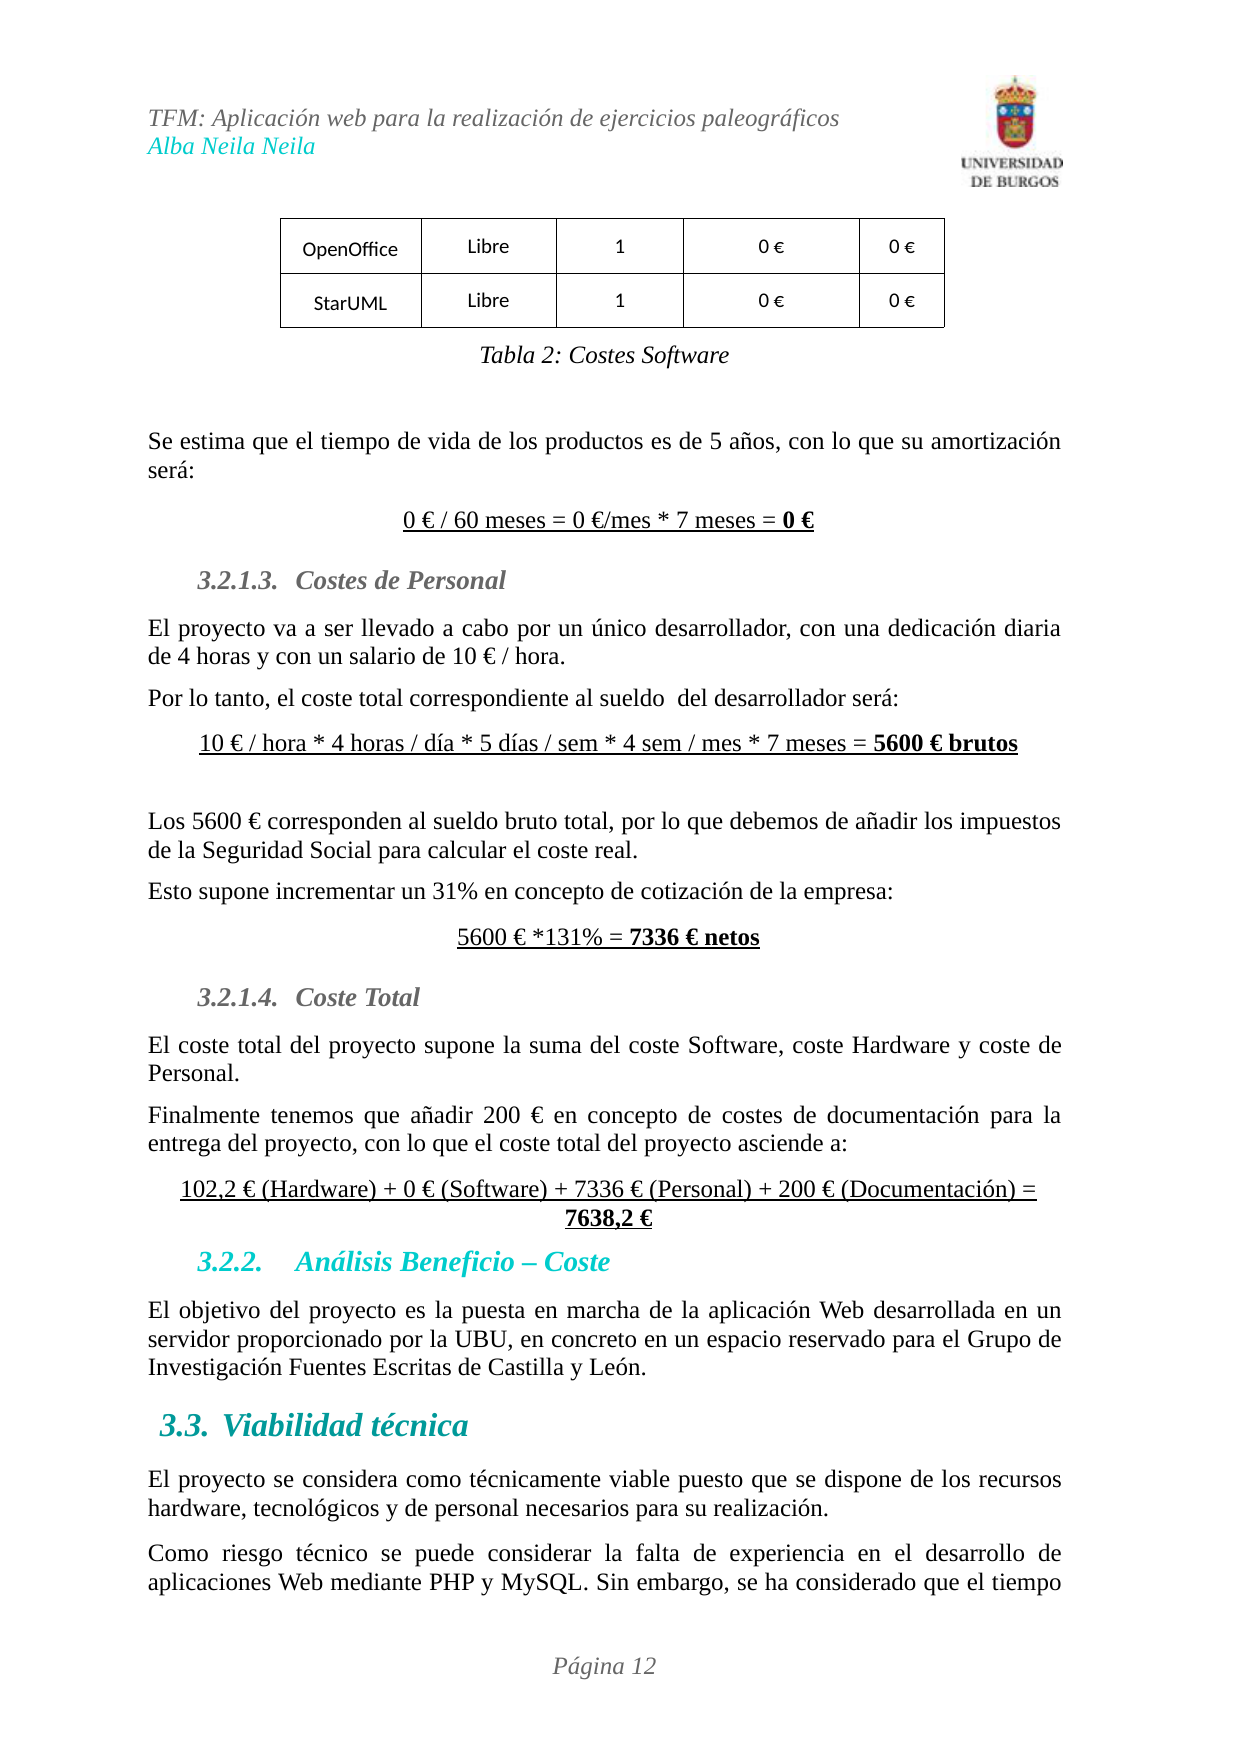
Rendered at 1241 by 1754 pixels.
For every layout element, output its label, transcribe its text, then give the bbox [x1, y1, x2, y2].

table_cell OpenOffice [281, 219, 421, 273]
text 102,2 € (Hardware) + 0 € (Software) + 7336 € (Personal) + 200 € (Documentación) = 7638,2 € [168, 1174, 1048, 1232]
table_cell Libre [422, 219, 556, 273]
text 0 € / 60 meses = 0 €/mes * 7 meses = 0 € [168, 505, 1048, 534]
table_cell 1 [557, 219, 683, 273]
text El proyecto va a ser llevado a cabo por un único desarrollador, con una dedicación diaria de 4 horas y con un salario de 10 € / hora. [148, 613, 1063, 670]
table_cell StarUML [281, 274, 421, 327]
subtitle Coste Total [197, 967, 1063, 1012]
text Por lo tanto, el coste total correspondiente al sueldo del desarrollador será: [148, 683, 1063, 711]
subtitle Viabilidad técnica [159, 1405, 1063, 1443]
subtitle Análisis Beneficio – Coste [197, 1219, 1063, 1277]
picture [961, 75, 1063, 187]
text Los 5600 € corresponden al sueldo bruto total, por lo que debemos de añadir los impuestos de la Seguridad Social para calcular el coste real. [148, 806, 1063, 864]
table_cell 0 € [860, 274, 944, 327]
text El proyecto se considera como técnicamente viable puesto que se dispone de los recursos hardware, tecnológicos y de personal necesarios para su realización. [148, 1464, 1063, 1521]
text Se estima que el tiempo de vida de los productos es de 5 años, con lo que su amortización será: [148, 426, 1063, 484]
subtitle Costes de Personal [197, 550, 1063, 595]
table_cell 0 € [684, 274, 859, 327]
text Finalmente tenemos que añadir 200 € en concepto de costes de documentación para la entrega del proyecto, con lo que el coste total del proyecto asciende a: [148, 1100, 1063, 1157]
text 10 € / hora * 4 horas / día * 5 días / sem * 4 sem / mes * 7 meses = 5600 € brutos [168, 728, 1048, 757]
text El coste total del proyecto supone la suma del coste Software, coste Hardware y coste de Personal. [148, 1030, 1063, 1087]
table_cell 1 [557, 274, 683, 327]
text Tabla 2: Costes Software [148, 340, 1063, 368]
text Esto supone incrementar un 31% en concepto de cotización de la empresa: [148, 876, 1063, 905]
table_cell Libre [422, 274, 556, 327]
table_cell 0 € [860, 219, 944, 273]
text Como riesgo técnico se puede considerar la falta de experiencia en el desarrollo de aplicaciones Web mediante PHP y MySQL. Sin embargo, se ha considerado que el tiempo [148, 1538, 1063, 1596]
text 5600 € *131% = 7336 € netos [168, 922, 1048, 951]
text El objetivo del proyecto es la puesta en marcha de la aplicación Web desarrollada en un servidor proporcionado por la UBU, en concreto en un espacio reservado para el Grupo de Investigación Fuentes Escritas de Castilla y León. [148, 1295, 1063, 1381]
table_cell 0 € [684, 219, 859, 273]
